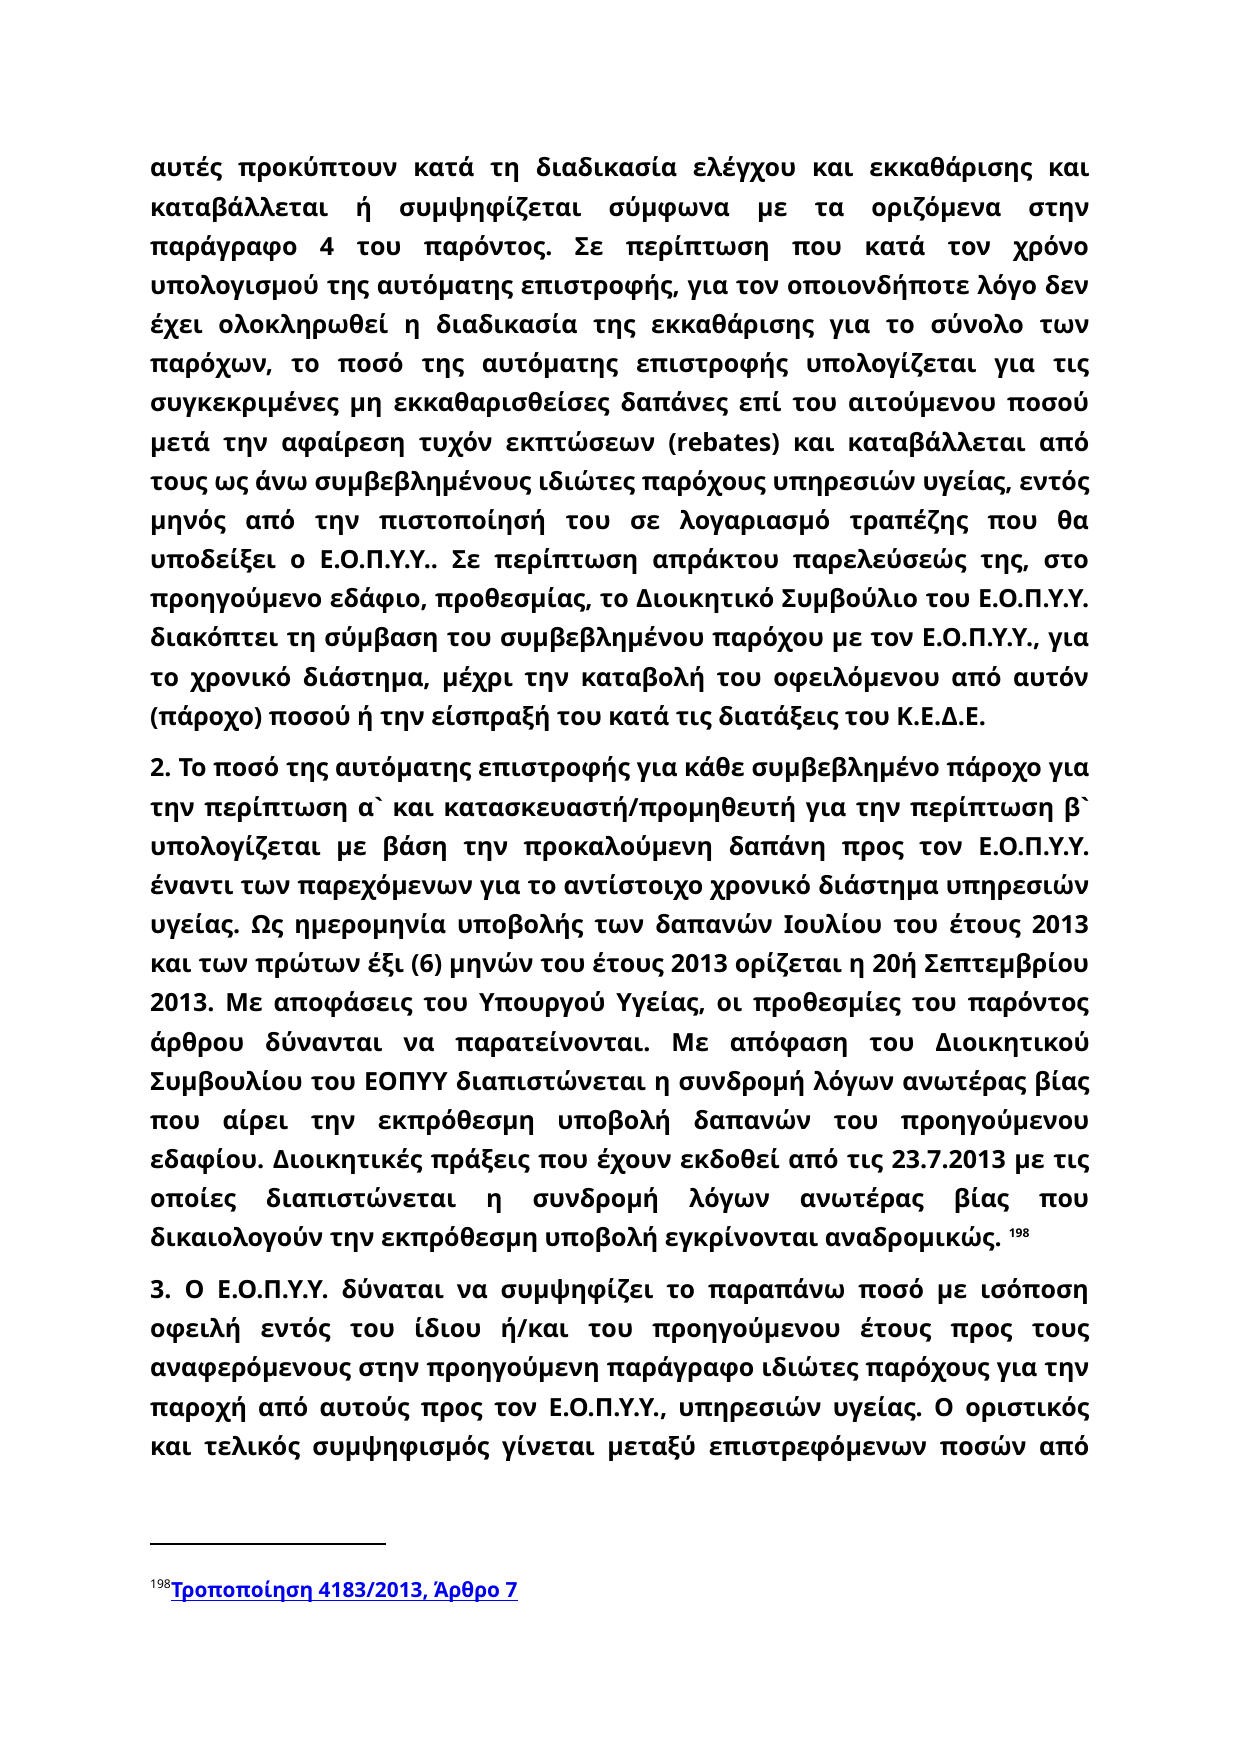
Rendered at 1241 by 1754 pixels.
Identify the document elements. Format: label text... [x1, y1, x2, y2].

text Τροποποίηση 4183/2013, Άρθρο 7 [150, 1576, 1090, 1604]
text αυτές προκύπτουν κατά τη διαδικασία ελέγχου και εκκαθάρισης και καταβάλλεται ή συμψηφίζεται σύμφωνα με τα οριζόμενα στην παράγραφο 4 του παρόντος. Σε περίπτωση που κατά τον χρόνο υπολογισμού της αυτόματης επιστροφής, για τον οποιονδήποτε λόγο δεν έχει ολοκληρωθεί η διαδικασία της εκκαθάρισης για το σύνολο των παρόχων, το ποσό της αυτόματης επιστροφής υπολογίζεται για τις συγκεκριμένες μη εκκαθαρισθείσες δαπάνες επί του αιτούμενου ποσού μετά την αφαίρεση τυχόν εκπτώσεων (rebates) και καταβάλλεται από τους ως άνω συμβεβλημένους ιδιώτες παρόχους υπηρεσιών υγείας, εντός μηνός από την πιστοποίησή του σε λογαριασμό τραπέζης που θα υποδείξει ο Ε.Ο.Π.Υ.Υ.. Σε περίπτωση απράκτου παρελεύσεώς της, στο προηγούμενο εδάφιο, προθεσμίας, το Διοικητικό Συμβούλιο του Ε.Ο.Π.Υ.Υ. διακόπτει τη σύμβαση του συμβεβλημένου παρόχου με τον Ε.Ο.Π.Υ.Υ., για το χρονικό διάστημα, μέχρι την καταβολή του οφειλόμενου από αυτόν (πάροχο) ποσού ή την είσπραξή του κατά τις διατάξεις του Κ.Ε.Δ.Ε. [150, 150, 1090, 732]
text 2. Το ποσό της αυτόματης επιστροφής για κάθε συμβεβλημένο πάροχο για την περίπτωση α` και κατασκευαστή/προμηθευτή για την περίπτωση β` υπολογίζεται με βάση την προκαλούμενη δαπάνη προς τον Ε.Ο.Π.Υ.Υ. έναντι των παρεχόμενων για το αντίστοιχο χρονικό διάστημα υπηρεσιών υγείας. Ως ημερομηνία υποβολής των δαπανών Ιουλίου του έτους 2013 και των πρώτων έξι (6) μηνών του έτους 2013 ορίζεται η 20ή Σεπτεμβρίου 2013. Με αποφάσεις του Υπουργού Υγείας, οι προθεσμίες του παρόντος άρθρου δύνανται να παρατείνονται. Με απόφαση του Διοικητικού Συμβουλίου του ΕΟΠΥΥ διαπιστώνεται η συνδρομή λόγων ανωτέρας βίας που αίρει την εκπρόθεσμη υποβολή δαπανών του προηγούμενου εδαφίου. Διοικητικές πράξεις που έχουν εκδοθεί από τις 23.7.2013 με τις οποίες διαπιστώνεται η συνδρομή λόγων ανωτέρας βίας που δικαιολογούν την εκπρόθεσμη υποβολή εγκρίνονται αναδρομικώς. [150, 750, 1090, 1254]
text 3. Ο Ε.Ο.Π.Υ.Υ. δύναται να συμψηφίζει το παραπάνω ποσό με ισόποση οφειλή εντός του ίδιου ή/και του προηγούμενου έτους προς τους αναφερόμενους στην προηγούμενη παράγραφο ιδιώτες παρόχους για την παροχή από αυτούς προς τον Ε.Ο.Π.Υ.Υ., υπηρεσιών υγείας. Ο οριστικός και τελικός συμψηφισμός γίνεται μεταξύ επιστρεφόμενων ποσών από [150, 1272, 1090, 1462]
